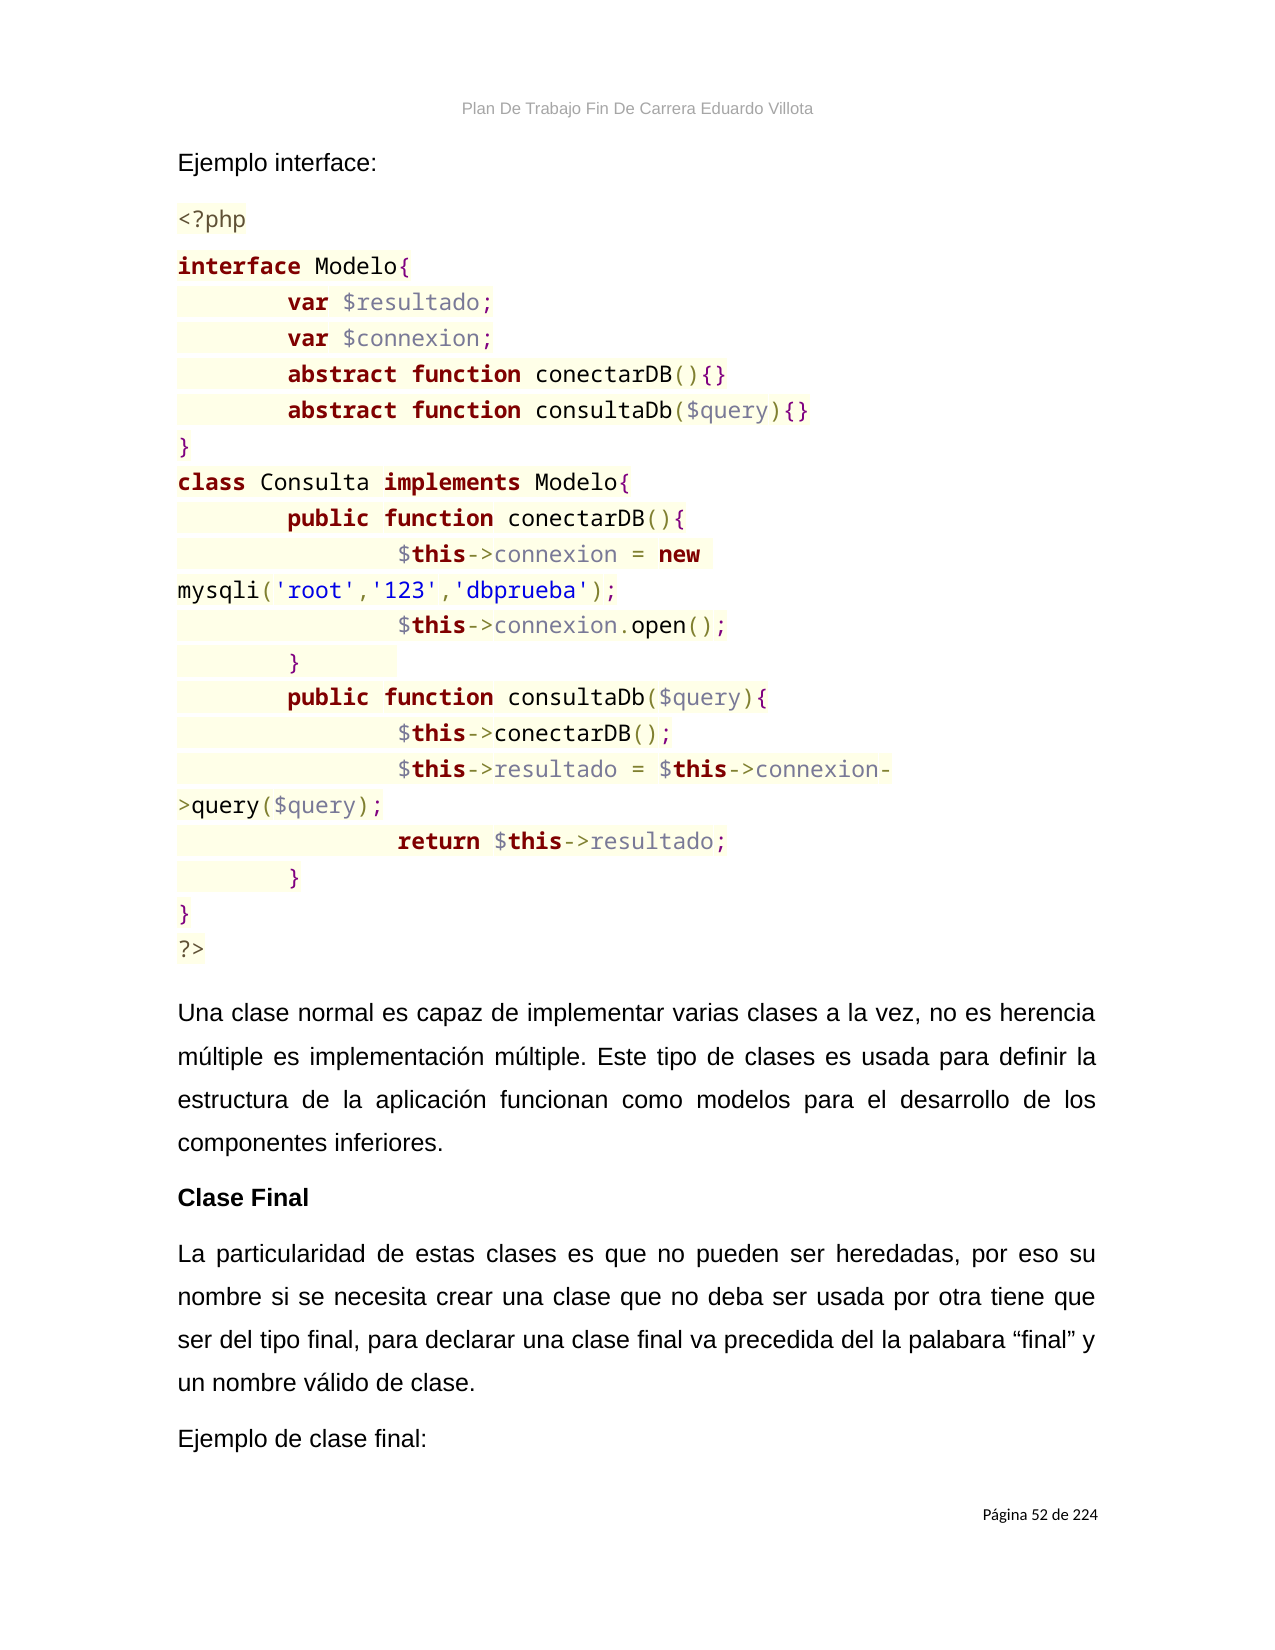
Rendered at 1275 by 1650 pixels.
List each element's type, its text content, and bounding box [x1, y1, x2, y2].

text $this->connexion.open(); [177, 609, 1098, 641]
text var $resultado; [177, 286, 1098, 317]
text } [177, 430, 1098, 461]
text ?> [177, 933, 1098, 964]
text abstract function conectarDB(){} [177, 358, 1098, 389]
text $this->connexion = new mysqli('root','123','dbprueba'); [177, 538, 1098, 605]
text Ejemplo de clase final: [177, 1424, 1098, 1453]
text } [177, 861, 1098, 892]
text var $connexion; [177, 322, 1098, 353]
text interface Modelo{ [177, 250, 1098, 281]
text } [177, 645, 1098, 677]
text public function consultaDb($query){ [177, 681, 1098, 713]
text <?php [177, 203, 1098, 234]
text } [177, 897, 1098, 928]
text $this->conectarDB(); [177, 717, 1098, 748]
text abstract function consultaDb($query){} [177, 394, 1098, 425]
text Una clase normal es capaz de implementar varias clases a la vez, no es herencia múltiple es implementación múltiple. Este tipo de clases es usada para definir la estructura de la aplicación funcionan como modelos para el desarrollo de los componentes inferiores. [177, 998, 1098, 1156]
text La particularidad de estas clases es que no pueden ser heredadas, por eso su nombre si se necesita crear una clase que no deba ser usada por otra tiene que ser del tipo final, para declarar una clase final va precedida del la palabara “final” y un nombre válido de clase. [177, 1239, 1098, 1397]
text public function conectarDB(){ [177, 502, 1098, 533]
text class Consulta implements Modelo{ [177, 466, 1098, 497]
text $this->resultado = $this->connexion->query($query); [177, 753, 1098, 820]
text return $this->resultado; [177, 825, 1098, 856]
text Clase Final [177, 1183, 1098, 1212]
text Ejemplo interface: [177, 148, 1098, 176]
